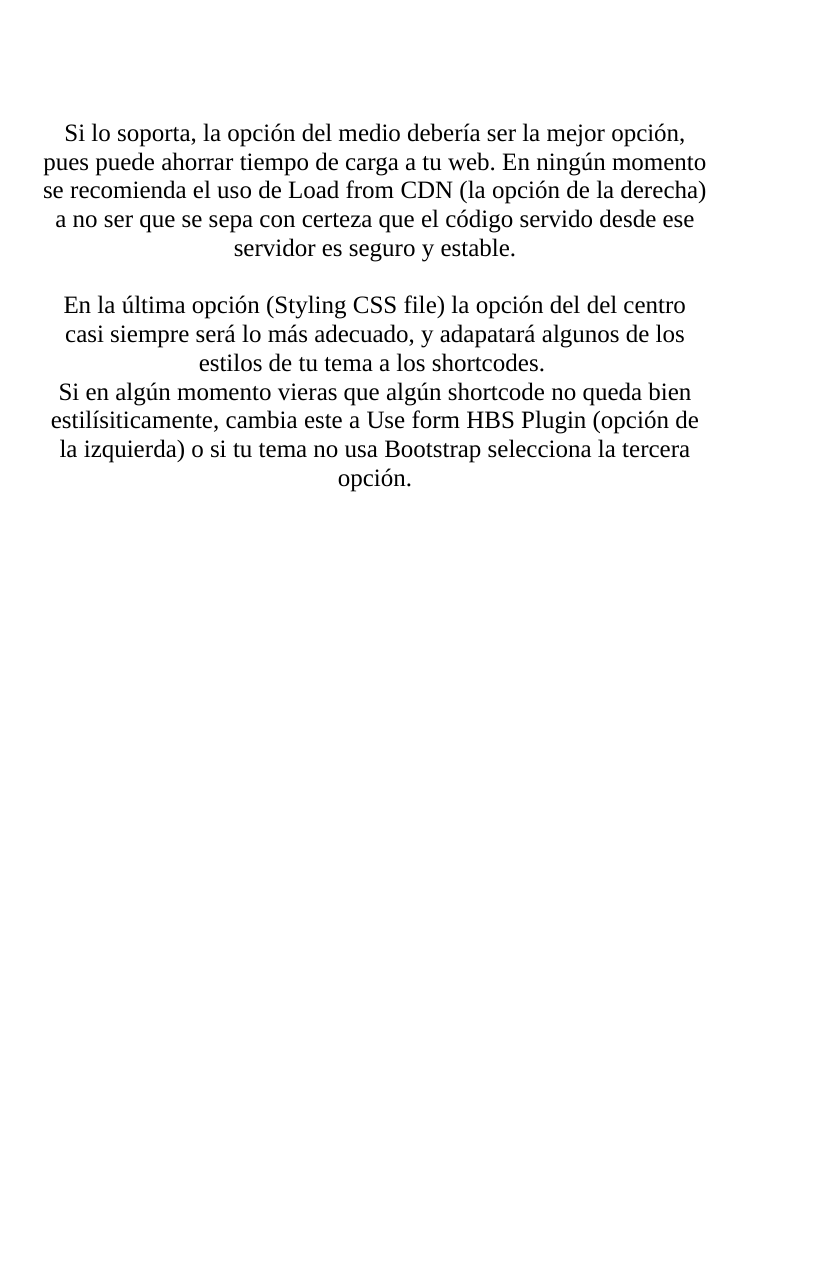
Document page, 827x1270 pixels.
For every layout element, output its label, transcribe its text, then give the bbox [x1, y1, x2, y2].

text Si lo soporta, la opción del medio debería ser la mejor opción, pues puede ahorrar tiempo de carga a tu web. En ningún momento se recomienda el uso de Load from CDN (la opción de la derecha) a no ser que se sepa con certeza que el código servido desde ese servidor es seguro y estable. [41, 118, 709, 262]
text En la última opción (Styling CSS file) la opción del del centro casi siempre será lo más adecuado, y adapatará algunos de los estilos de tu tema a los shortcodes. [41, 291, 709, 377]
text Si en algún momento vieras que algún shortcode no queda bien estilísiticamente, cambia este a Use form HBS Plugin (opción de la izquierda) o si tu tema no usa Bootstrap selecciona la tercera opción. [41, 377, 709, 492]
